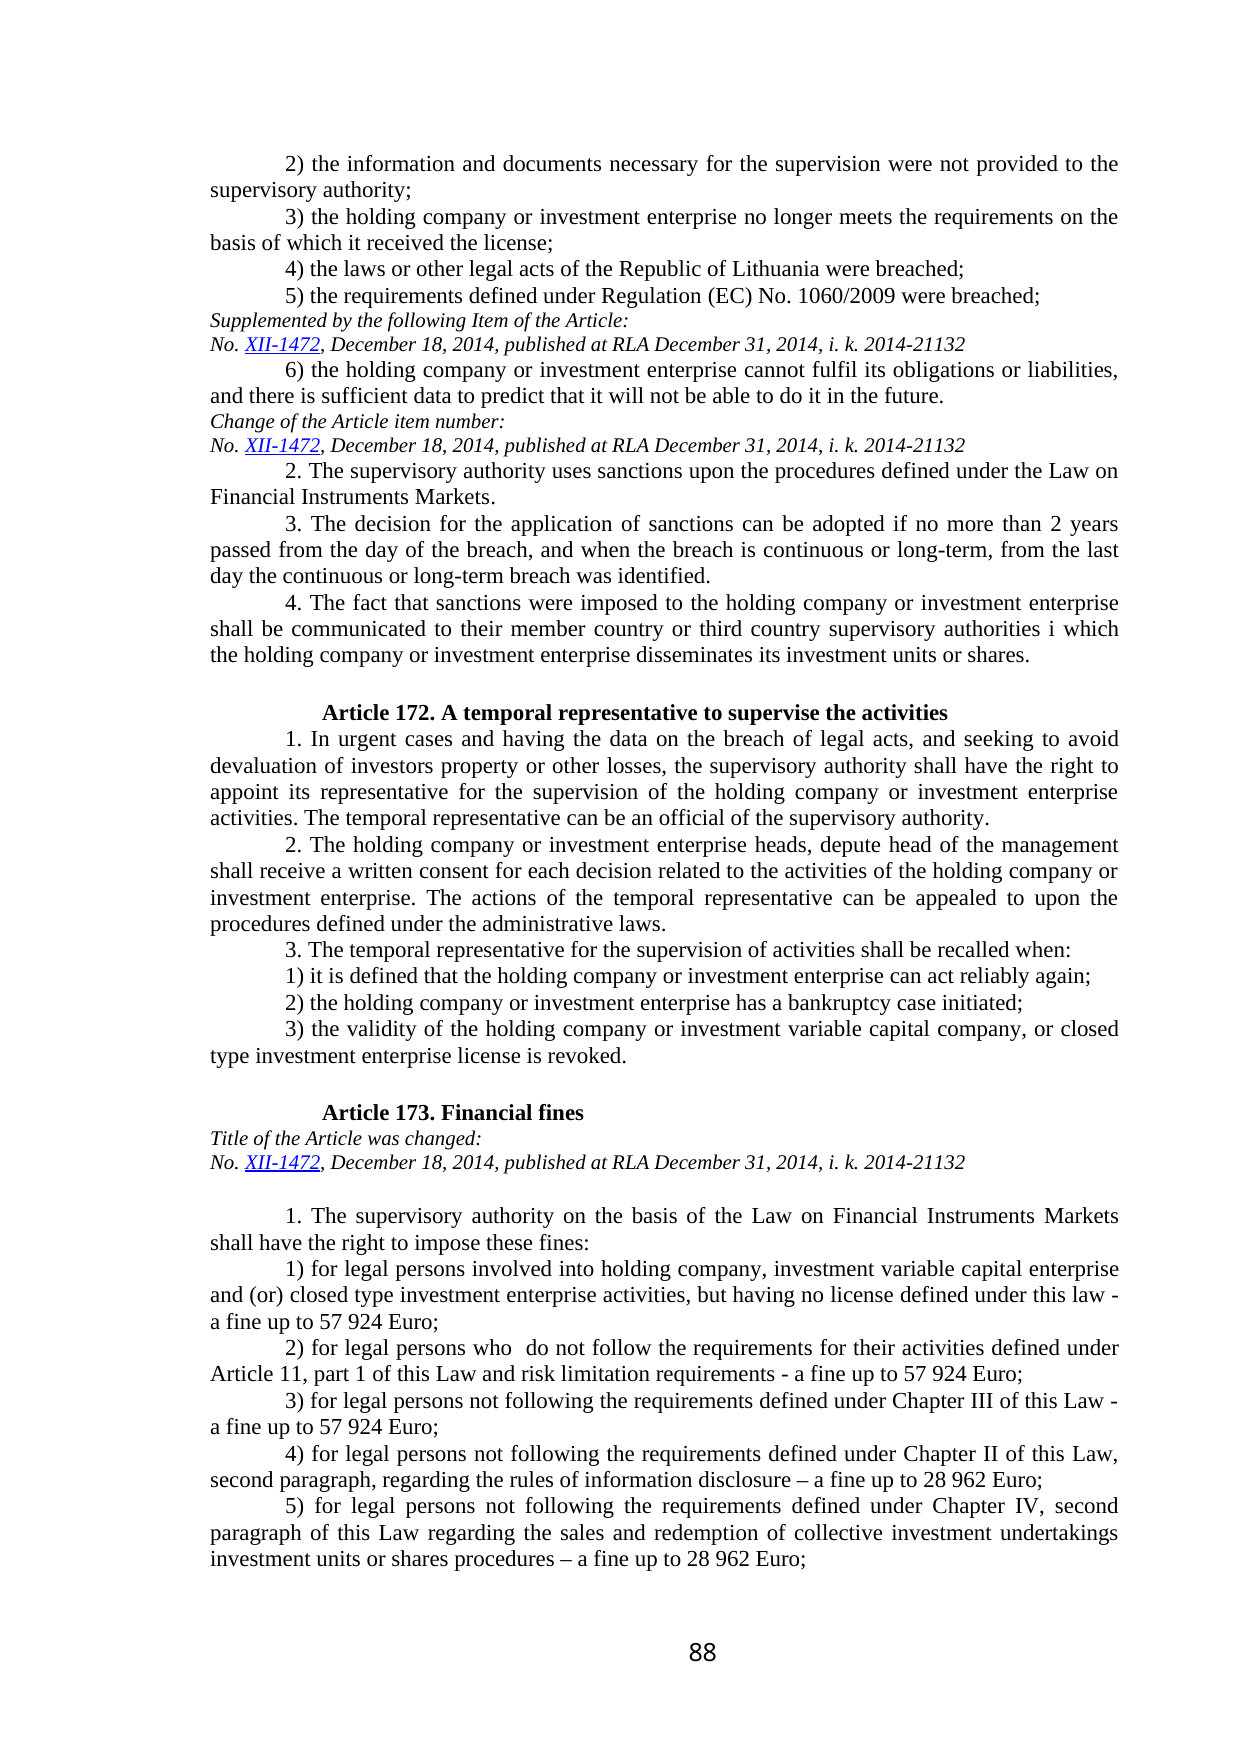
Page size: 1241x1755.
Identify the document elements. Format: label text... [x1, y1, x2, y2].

text 1) it is defined that the holding company or investment enterprise can act reliably again; [210, 963, 1120, 989]
text Supplemented by the following Item of the Article: [210, 308, 1120, 332]
text 3. The temporal representative for the supervision of activities shall be recalled when: [210, 936, 1120, 963]
text 6) the holding company or investment enterprise cannot fulfil its obligations or liabilities, and there is sufficient data to predict that it will not be able to do it in the future. [210, 356, 1120, 409]
text 4) the laws or other legal acts of the Republic of Lithuania were breached; [210, 255, 1120, 282]
text 2. The supervisory authority uses sanctions upon the procedures defined under the Law on Financial Instruments Markets. [210, 457, 1120, 510]
text 2) the holding company or investment enterprise has a bankruptcy case initiated; [210, 989, 1120, 1015]
text Title of the Article was changed: [210, 1126, 1120, 1149]
text No. XII-1472, December 18, 2014, published at RLA December 31, 2014, i. k. 2014-21132 [210, 332, 1120, 356]
text 4. The fact that sanctions were imposed to the holding company or investment enterprise shall be communicated to their member country or third country supervisory authorities i which the holding company or investment enterprise disseminates its investment units or shares. [210, 589, 1120, 668]
text 2. The holding company or investment enterprise heads, depute head of the management shall receive a written consent for each decision related to the activities of the holding company or investment enterprise. The actions of the temporal representative can be appealed to upon the procedures defined under the administrative laws. [210, 831, 1120, 936]
text 2) the information and documents necessary for the supervision were not provided to the supervisory authority; [210, 150, 1120, 203]
text No. XII-1472, December 18, 2014, published at RLA December 31, 2014, i. k. 2014-21132 [210, 1149, 1120, 1174]
text 5) for legal persons not following the requirements defined under Chapter IV, second paragraph of this Law regarding the sales and redemption of collective investment undertakings investment units or shares procedures – a fine up to 28 962 Euro; [210, 1492, 1120, 1571]
text 2) for legal persons who do not follow the requirements for their activities defined under Article 11, part 1 of this Law and risk limitation requirements - a fine up to 57 924 Euro; [210, 1334, 1120, 1387]
text 1. In urgent cases and having the data on the breach of legal acts, and seeking to avoid devaluation of investors property or other losses, the supervisory authority shall have the right to appoint its representative for the supervision of the holding company or investment enterprise activities. The temporal representative can be an official of the supervisory authority. [210, 725, 1120, 831]
text 3. The decision for the application of sanctions can be adopted if no more than 2 years passed from the day of the breach, and when the breach is continuous or long-term, from the last day the continuous or long-term breach was identified. [210, 510, 1120, 589]
text 3) the holding company or investment enterprise no longer meets the requirements on the basis of which it received the license; [210, 203, 1120, 255]
text Change of the Article item number: [210, 409, 1120, 433]
text 5) the requirements defined under Regulation (EC) No. 1060/2009 were breached; [210, 282, 1120, 308]
text 1. The supervisory authority on the basis of the Law on Financial Instruments Markets shall have the right to impose these fines: [210, 1202, 1120, 1255]
text 4) for legal persons not following the requirements defined under Chapter II of this Law, second paragraph, regarding the rules of information disclosure – a fine up to 28 962 Euro; [210, 1439, 1120, 1492]
text 3) for legal persons not following the requirements defined under Chapter III of this Law - a fine up to 57 924 Euro; [210, 1387, 1120, 1439]
text No. XII-1472, December 18, 2014, published at RLA December 31, 2014, i. k. 2014-21132 [210, 433, 1120, 457]
text 3) the validity of the holding company or investment variable capital company, or closed type investment enterprise license is revoked. [210, 1015, 1120, 1068]
text 1) for legal persons involved into holding company, investment variable capital enterprise and (or) closed type investment enterprise activities, but having no license defined under this law - a fine up to 57 924 Euro; [210, 1255, 1120, 1334]
text Article 172. A temporal representative to supervise the activities [210, 697, 1120, 725]
text Article 173. Financial fines [210, 1097, 1120, 1126]
